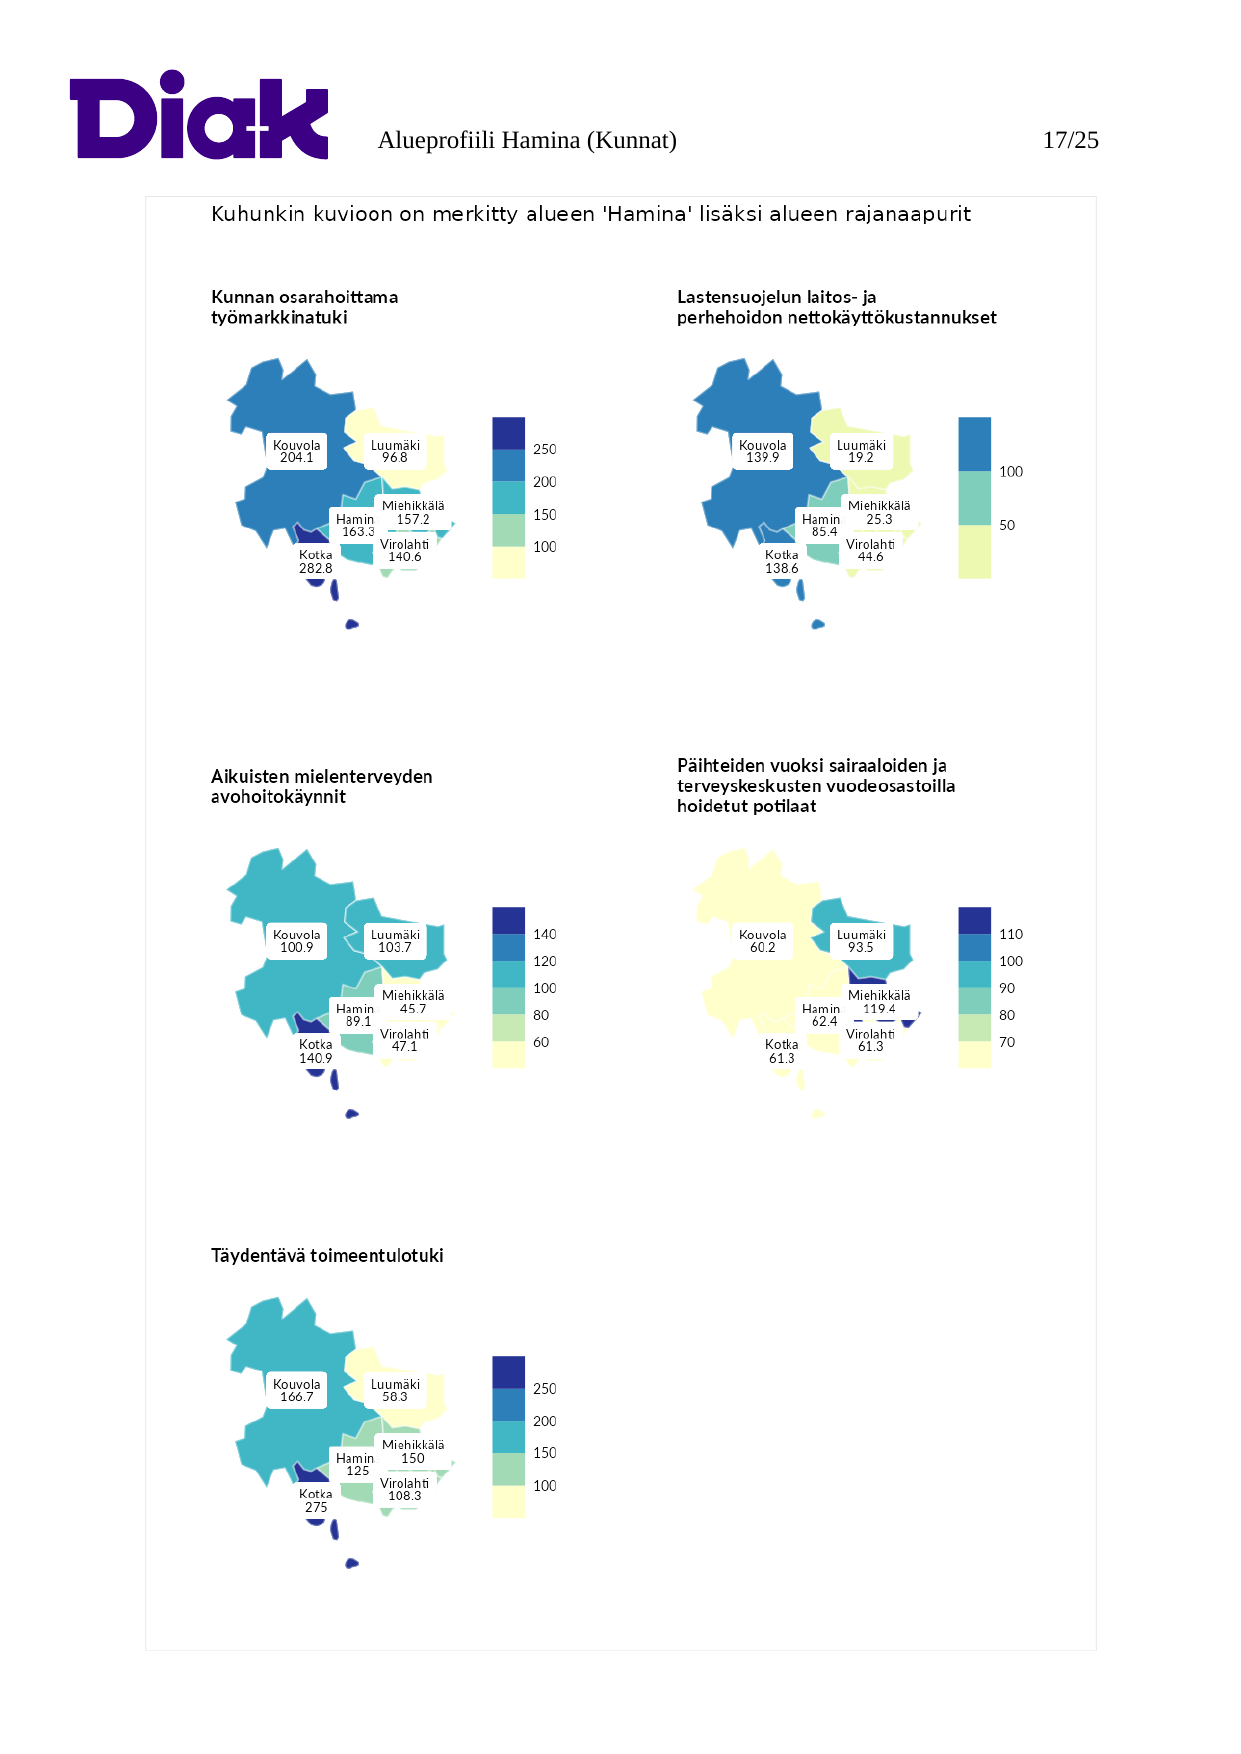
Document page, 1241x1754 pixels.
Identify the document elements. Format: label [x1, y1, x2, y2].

picture [61, 196, 1179, 1651]
